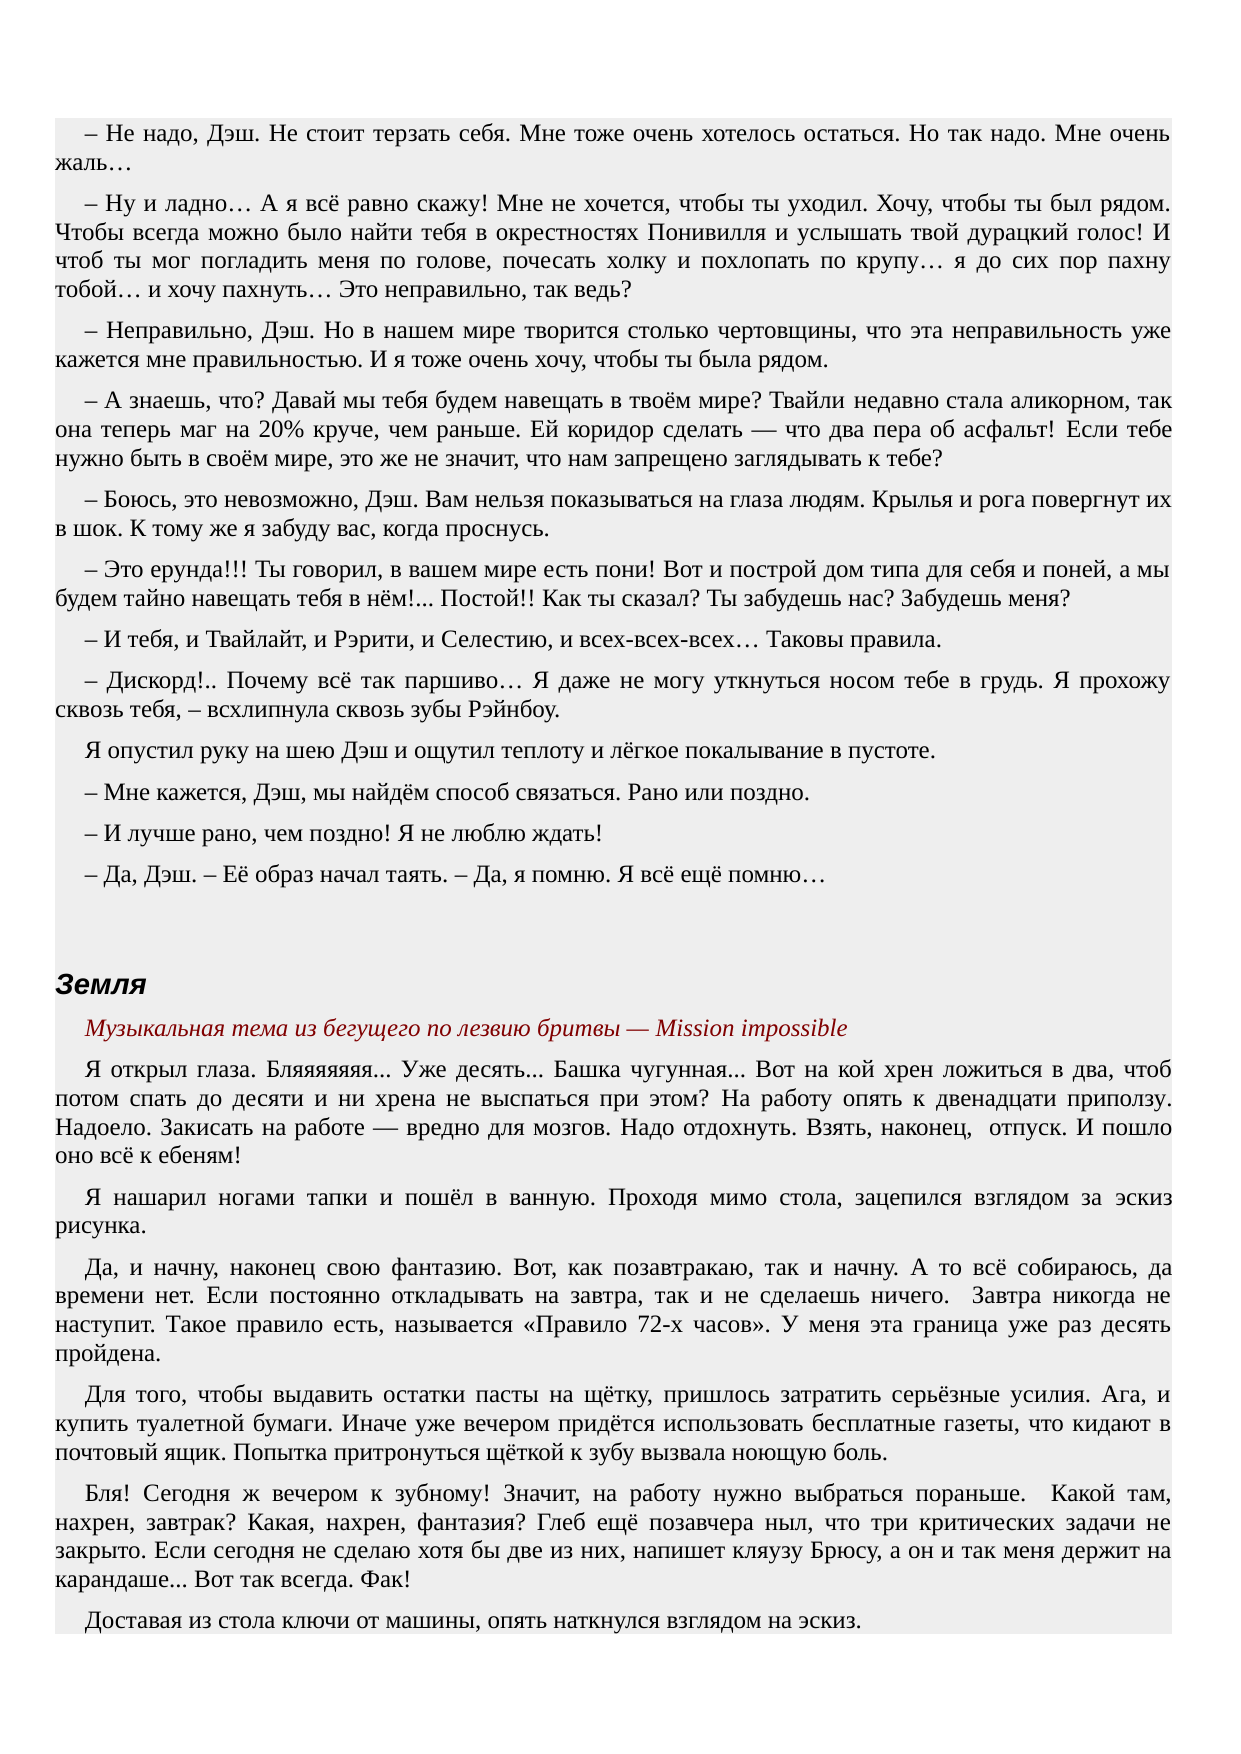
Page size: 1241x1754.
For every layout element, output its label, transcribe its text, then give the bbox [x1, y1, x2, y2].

text – А знаешь, что? Давай мы тебя будем навещать в твоём мире? Твайли недавно стала аликорном, так она теперь маг на 20% круче, чем раньше. Ей коридор сделать — что два пера об асфальт! Если тебе нужно быть в своём мире, это же не значит, что нам запрещено заглядывать к тебе? [55, 386, 1172, 472]
text Да, и начну, наконец свою фантазию. Вот, как позавтракаю, так и начну. А то всё собираюсь, да времени нет. Если постоянно откладывать на завтра, так и не сделаешь ничего. Завтра никогда не наступит. Такое правило есть, называется «Правило 72-х часов». У меня эта граница уже раз десять пройдена. [55, 1252, 1172, 1367]
text – Не надо, Дэш. Не стоит терзать себя. Мне тоже очень хотелось остаться. Но так надо. Мне очень жаль… [55, 118, 1172, 176]
text – И лучше рано, чем поздно! Я не люблю ждать! [55, 818, 1172, 847]
text – Неправильно, Дэш. Но в нашем мире творится столько чертовщины, что эта неправильность уже кажется мне правильностью. И я тоже очень хочу, чтобы ты была рядом. [55, 316, 1172, 373]
text Я опустил руку на шею Дэш и ощутил теплоту и лёгкое покалывание в пустоте. [55, 736, 1172, 764]
text – Мне кажется, Дэш, мы найдём способ связаться. Рано или поздно. [55, 777, 1172, 806]
text Музыкальная тема из бегущего по лезвию бритвы — Mission impossible [55, 1013, 1172, 1042]
text – Дискорд!.. Почему всё так паршиво… Я даже не могу уткнуться носом тебе в грудь. Я прохожу сквозь тебя, – всхлипнула сквозь зубы Рэйнбоу. [55, 666, 1172, 723]
text – Ну и ладно… А я всё равно скажу! Мне не хочется, чтобы ты уходил. Хочу, чтобы ты был рядом. Чтобы всегда можно было найти тебя в окрестностях Понивилля и услышать твой дурацкий голос! И чтоб ты мог погладить меня по голове, почесать холку и похлопать по крупу… я до сих пор пахну тобой… и хочу пахнуть… Это неправильно, так ведь? [55, 188, 1172, 303]
text – Боюсь, это невозможно, Дэш. Вам нельзя показываться на глаза людям. Крылья и рога повергнут их в шок. К тому же я забуду вас, когда проснусь. [55, 484, 1172, 542]
text Я открыл глаза. Бляяяяяяя... Уже десять... Башка чугунная... Вот на кой хрен ложиться в два, чтоб потом спать до десяти и ни хрена не выспаться при этом? На работу опять к двенадцати приползу. Надоело. Закисать на работе — вредно для мозгов. Надо отдохнуть. Взять, наконец, отпуск. И пошло оно всё к ебеням! [55, 1054, 1172, 1169]
text Доставая из стола ключи от машины, опять наткнулся взглядом на эскиз. [55, 1605, 1172, 1634]
text – И тебя, и Твайлайт, и Рэрити, и Селестию, и всех-всех-всех… Таковы правила. [55, 624, 1172, 653]
text – Да, Дэш. – Её образ начал таять. – Да, я помню. Я всё ещё помню… [55, 859, 1172, 888]
subtitle Земля [55, 967, 1172, 1000]
text Бля! Сегодня ж вечером к зубному! Значит, на работу нужно выбраться пораньше. Какой там, нахрен, завтрак? Какая, нахрен, фантазия? Глеб ещё позавчера ныл, что три критических задачи не закрыто. Если сегодня не сделаю хотя бы две из них, напишет кляузу Брюсу, а он и так меня держит на карандаше... Вот так всегда. Фак! [55, 1478, 1172, 1593]
text Я нашарил ногами тапки и пошёл в ванную. Проходя мимо стола, зацепился взглядом за эскиз рисунка. [55, 1182, 1172, 1239]
text Для того, чтобы выдавить остатки пасты на щётку, пришлось затратить серьёзные усилия. Ага, и купить туалетной бумаги. Иначе уже вечером придётся использовать бесплатные газеты, что кидают в почтовый ящик. Попытка притронуться щёткой к зубу вызвала ноющую боль. [55, 1379, 1172, 1465]
text – Это ерунда!!! Ты говорил, в вашем мире есть пони! Вот и построй дом типа для себя и поней, а мы будем тайно навещать тебя в нём!... Постой!! Как ты сказал? Ты забудешь нас? Забудешь меня? [55, 554, 1172, 612]
